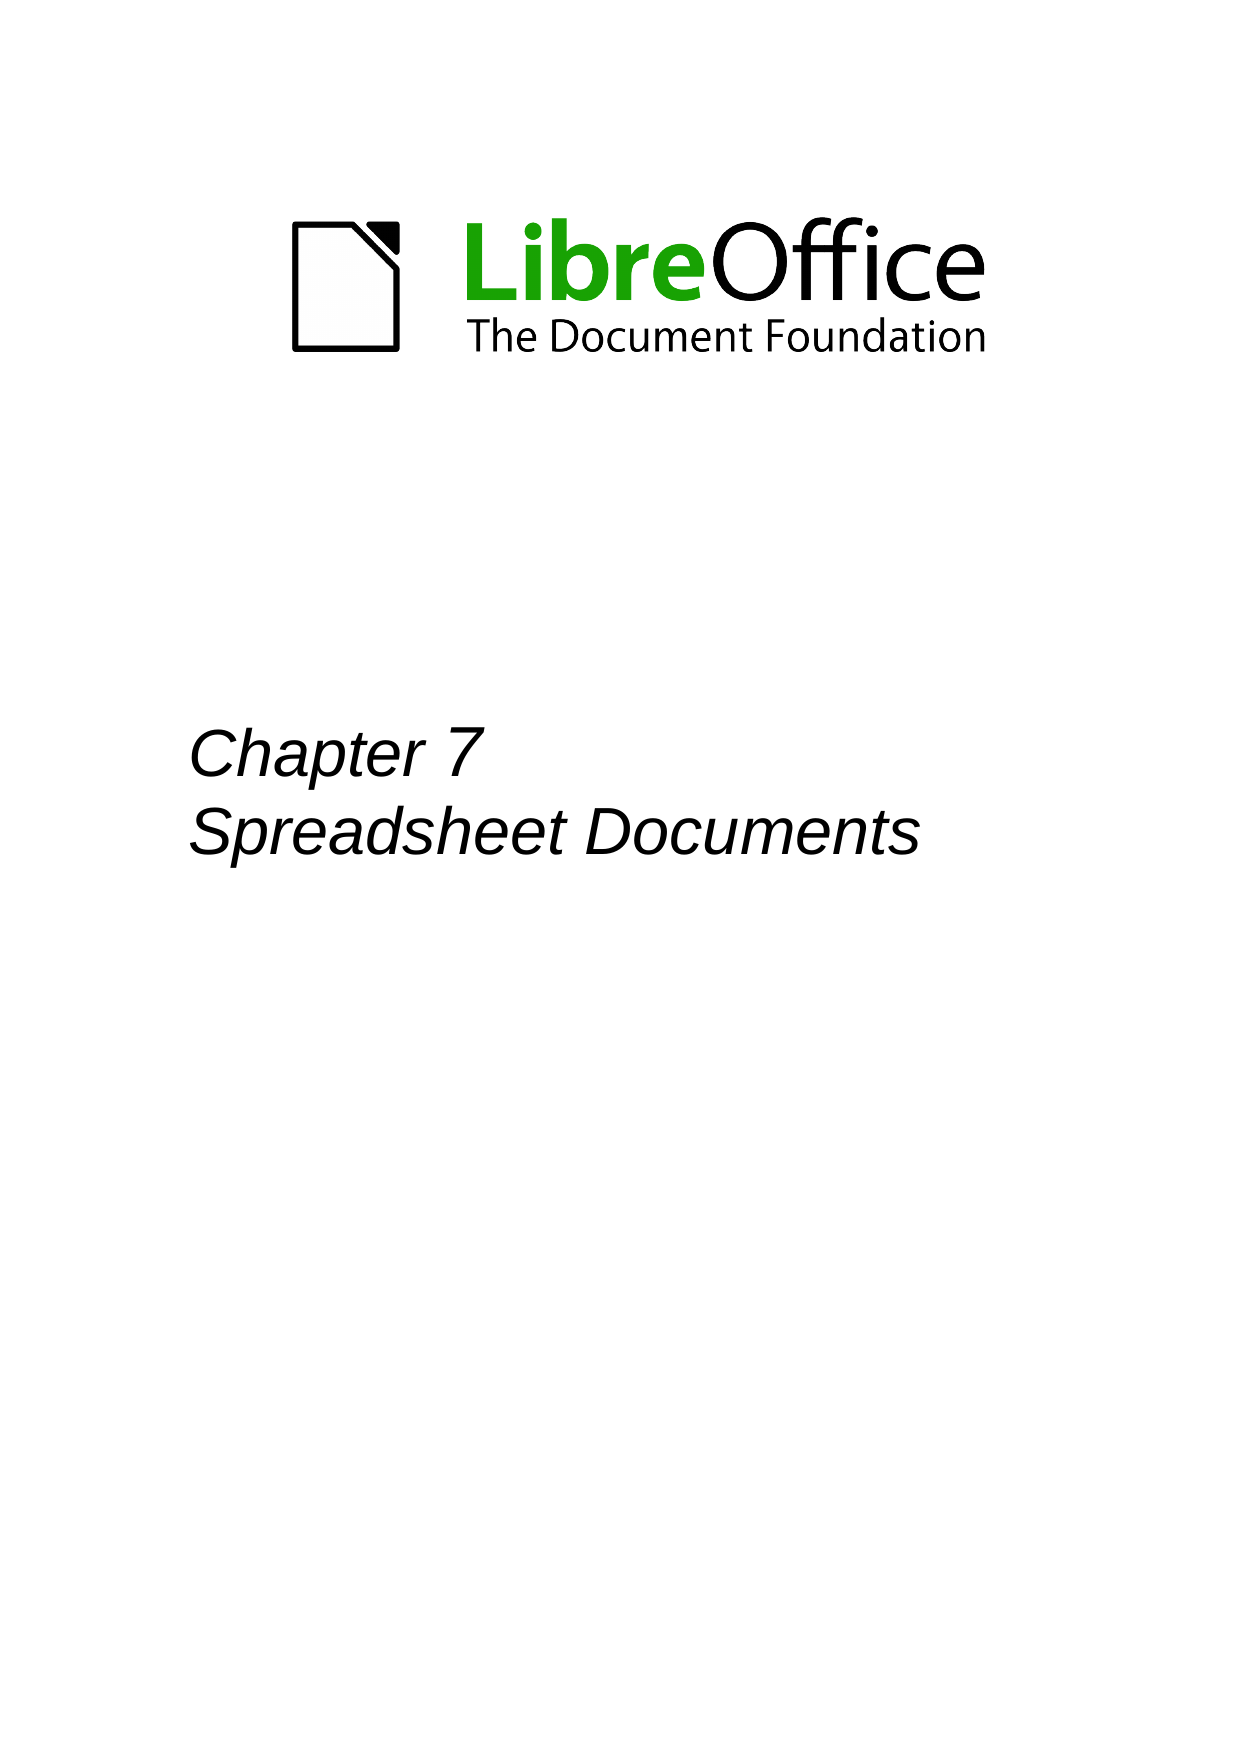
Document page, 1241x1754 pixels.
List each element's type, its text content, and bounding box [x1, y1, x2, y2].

picture [250, 186, 1035, 387]
subtitle Chapter 7 Spreadsheet Documents [188, 710, 1098, 868]
